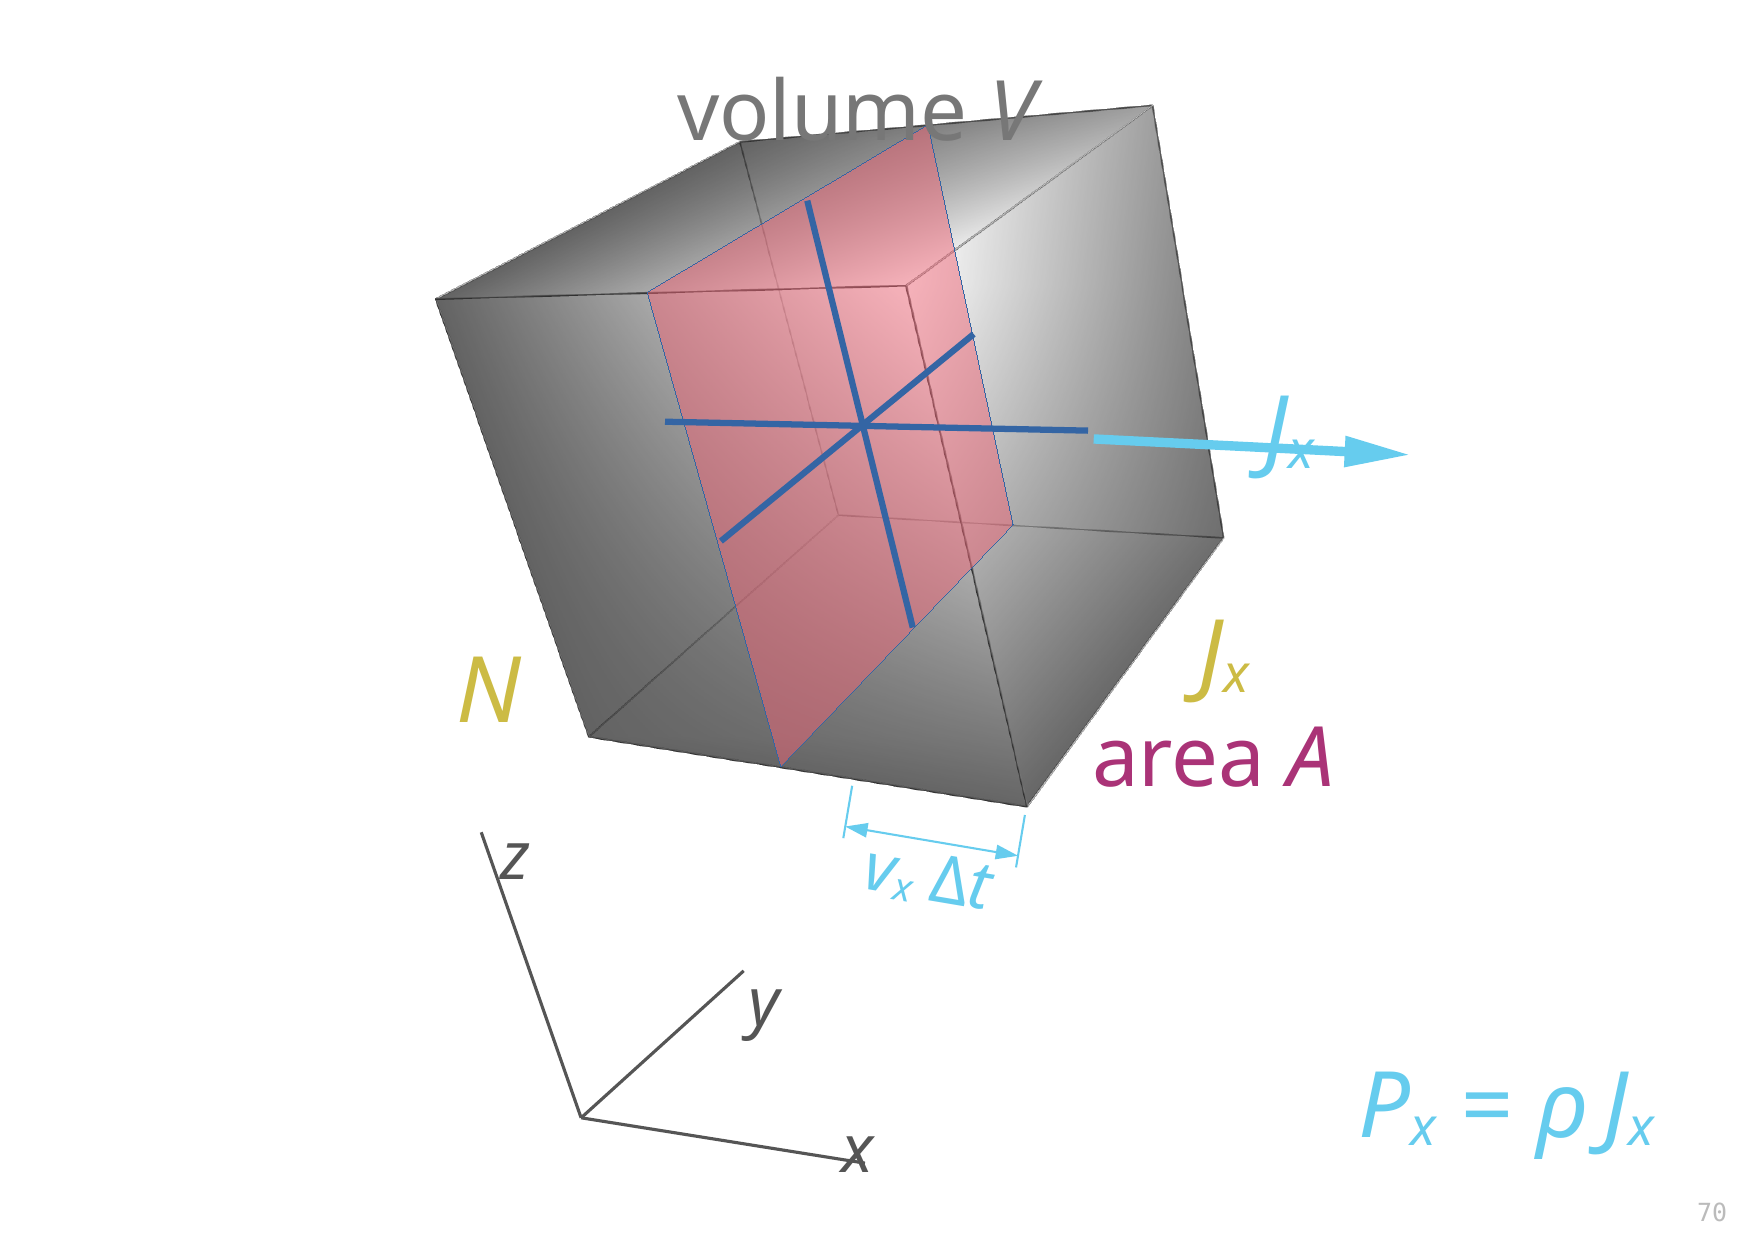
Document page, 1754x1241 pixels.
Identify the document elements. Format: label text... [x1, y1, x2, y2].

text_box Px = ρ Jx [1343, 1032, 1684, 1139]
text_box [647, 142, 973, 422]
text_box [873, 339, 992, 425]
text_box y [733, 946, 775, 1029]
text_box Jx [1248, 355, 1336, 463]
text_box [868, 430, 1014, 626]
text_box N [441, 616, 544, 724]
text_box z [486, 801, 525, 883]
text_box [684, 426, 914, 767]
text_box area A [1077, 689, 1343, 788]
text_box Jx [1183, 580, 1271, 687]
text_box x [827, 1094, 868, 1176]
text_box volume V [662, 43, 1054, 142]
